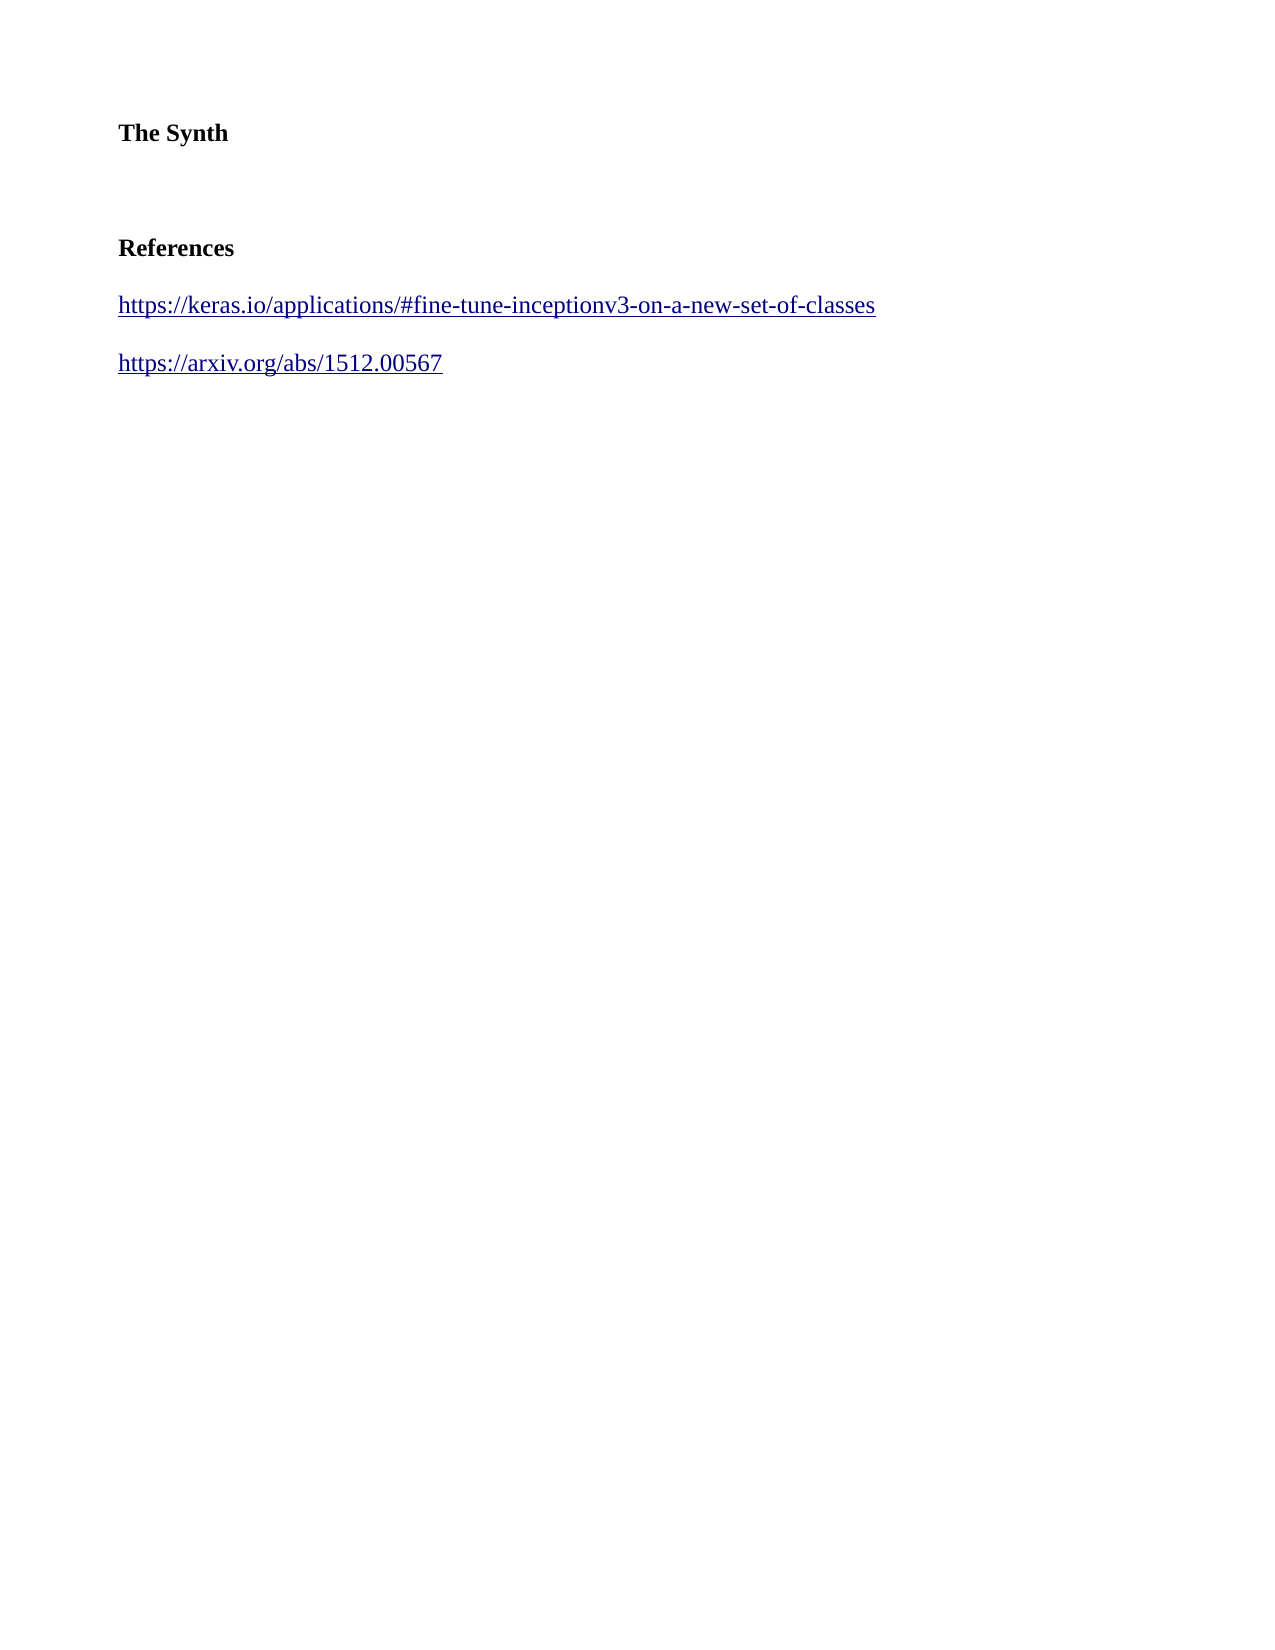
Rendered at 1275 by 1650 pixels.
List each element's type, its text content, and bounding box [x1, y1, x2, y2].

text References [118, 233, 1157, 262]
text https://keras.io/applications/#fine-tune-inceptionv3-on-a-new-set-of-classes [118, 291, 1157, 319]
text https://arxiv.org/abs/1512.00567 [118, 348, 1157, 377]
text The Synth [118, 118, 1157, 147]
